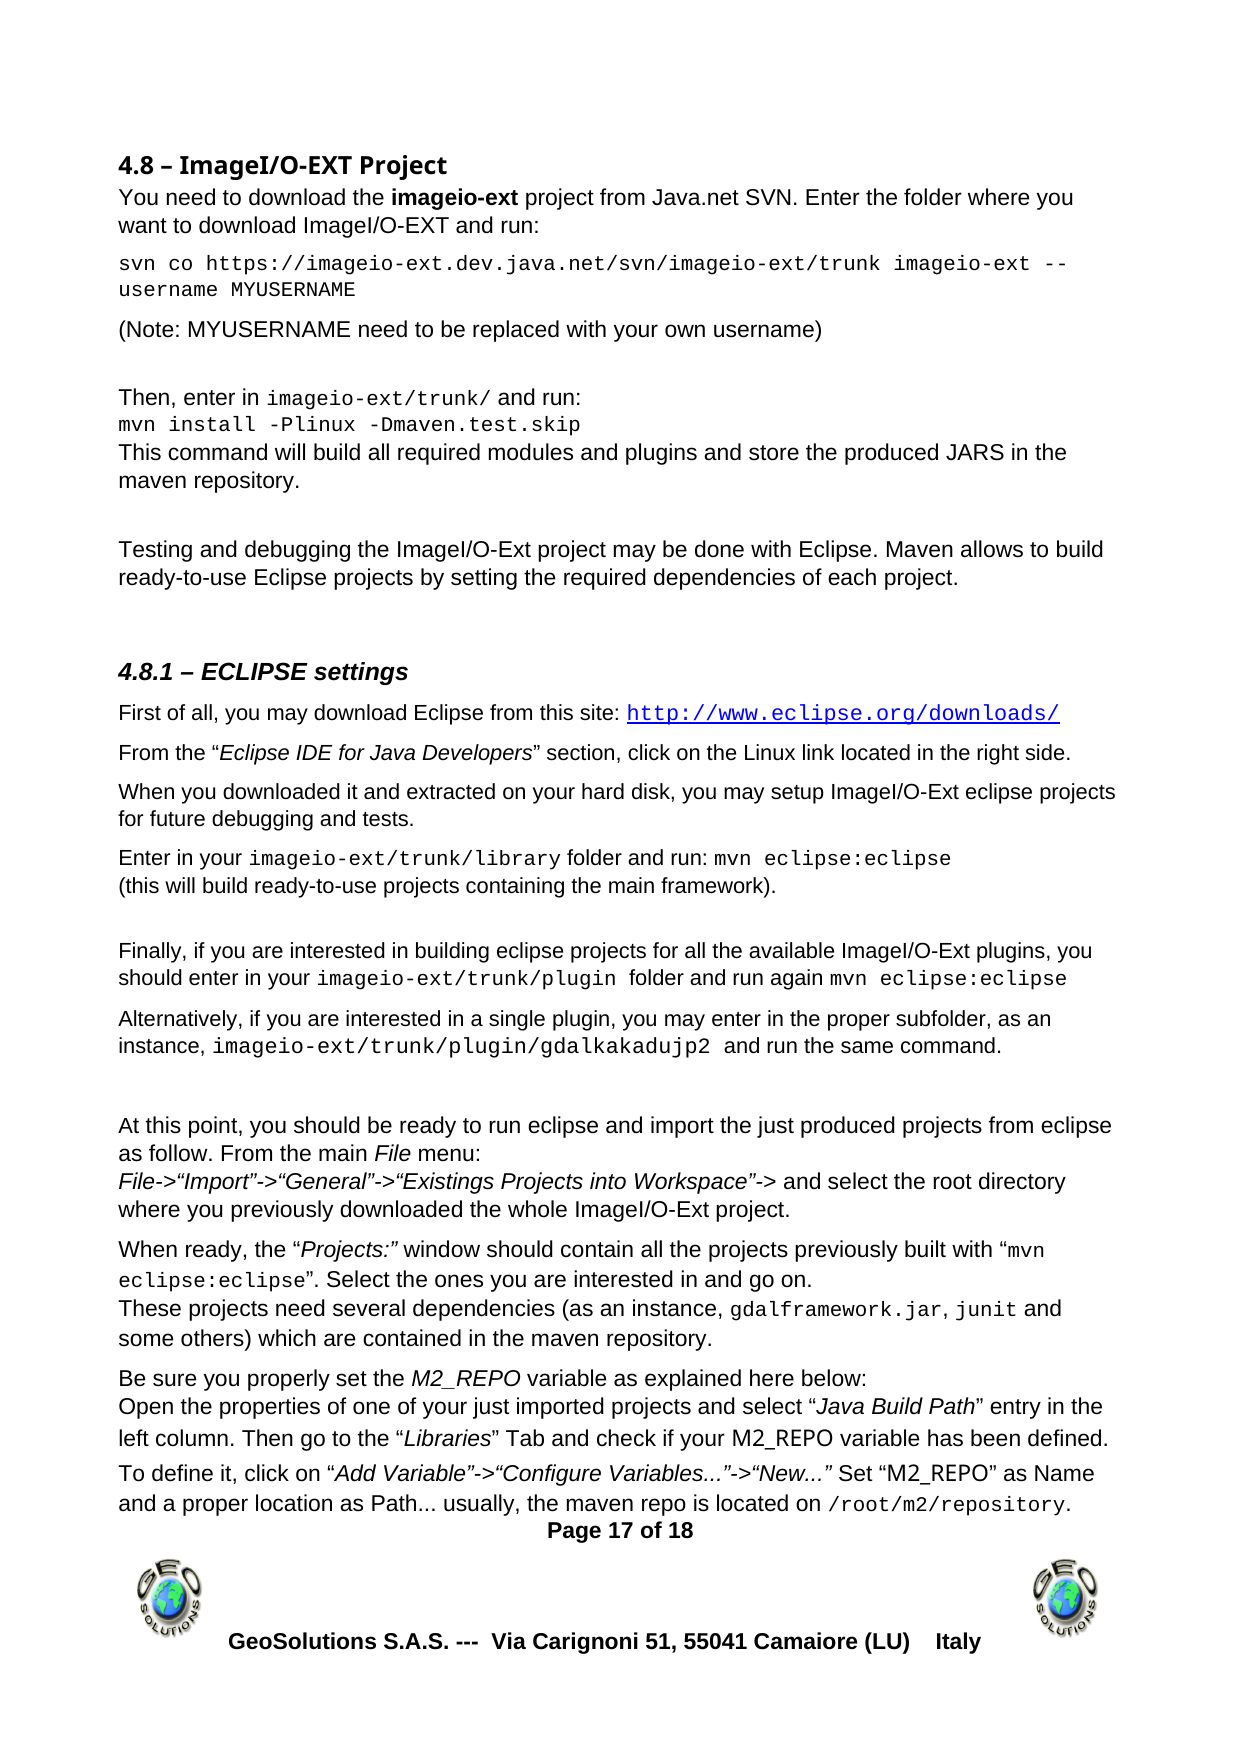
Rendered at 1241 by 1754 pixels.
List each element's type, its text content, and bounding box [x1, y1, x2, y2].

text Enter in your imageio-ext/trunk/library folder and run: mvn eclipse:eclipse (this will build ready-to-use projects containing the main framework). [118, 845, 1122, 898]
text At this point, you should be ready to run eclipse and import the just produced projects from eclipse as follow. From the main File menu: File->“Import”->“General”->“Existings Projects into Workspace”-> and select the root directory where you previously downloaded the whole ImageI/O-Ext project. [118, 1113, 1122, 1223]
text Then, enter in imageio-ext/trunk/ and run: mvn install -Plinux -Dmaven.test.skip This command will build all required modules and plugins and store the produced JARS in the maven repository. [118, 385, 1122, 522]
text First of all, you may download Eclipse from this site: http://www.eclipse.org/downloads/ [118, 700, 1122, 727]
subtitle 4.8 – ImageI/O-EXT Project [118, 148, 1122, 182]
text You need to download the imageio-ext project from Java.net SVN. Enter the folder where you want to download ImageI/O-EXT and run: [118, 185, 1122, 239]
text When you downloaded it and extracted on your hard disk, you may setup ImageI/O-Ext eclipse projects for future debugging and tests. [118, 780, 1122, 831]
text svn co https://imageio-ext.dev.java.net/svn/imageio-ext/trunk imageio-ext --username MYUSERNAME [118, 253, 1122, 303]
text Alternatively, if you are interested in a single plugin, you may enter in the proper subfolder, as an instance, imageio-ext/trunk/plugin/gdalkakadujp2 and run the same command. [118, 1006, 1122, 1060]
text Be sure you properly set the M2_REPO variable as explained here below: Open the properties of one of your just imported projects and select “Java Build Path” entry in the left column. Then go to the “Libraries” Tab and check if your M2_REPO variable has been defined. To define it, click on “Add Variable”->“Configure Variables...”->“New...” Set “M2_REPO” as Name and a proper location as Path... usually, the maven repo is located on /root/m2/repository. [118, 1365, 1122, 1517]
picture [134, 1552, 205, 1641]
subtitle 4.8.1 – ECLIPSE settings [118, 657, 1122, 685]
text (Note: MYUSERNAME need to be replaced with your own username) [118, 317, 1122, 370]
text When ready, the “Projects:” window should contain all the projects previously built with “mvn eclipse:eclipse”. Select the ones you are interested in and go on. These projects need several dependencies (as an instance, gdalframework.jar, junit and some others) which are contained in the maven repository. [118, 1237, 1122, 1351]
picture [1030, 1552, 1101, 1641]
text From the “Eclipse IDE for Java Developers” section, click on the Linux link located in the right side. [118, 741, 1122, 766]
text Finally, if you are interested in building eclipse projects for all the available ImageI/O-Ext plugins, you should enter in your imageio-ext/trunk/plugin folder and run again mvn eclipse:eclipse [118, 912, 1122, 992]
text Testing and debugging the ImageI/O-Ext project may be done with Eclipse. Maven allows to build ready-to-use Eclipse projects by setting the required dependencies of each project. [118, 536, 1122, 590]
